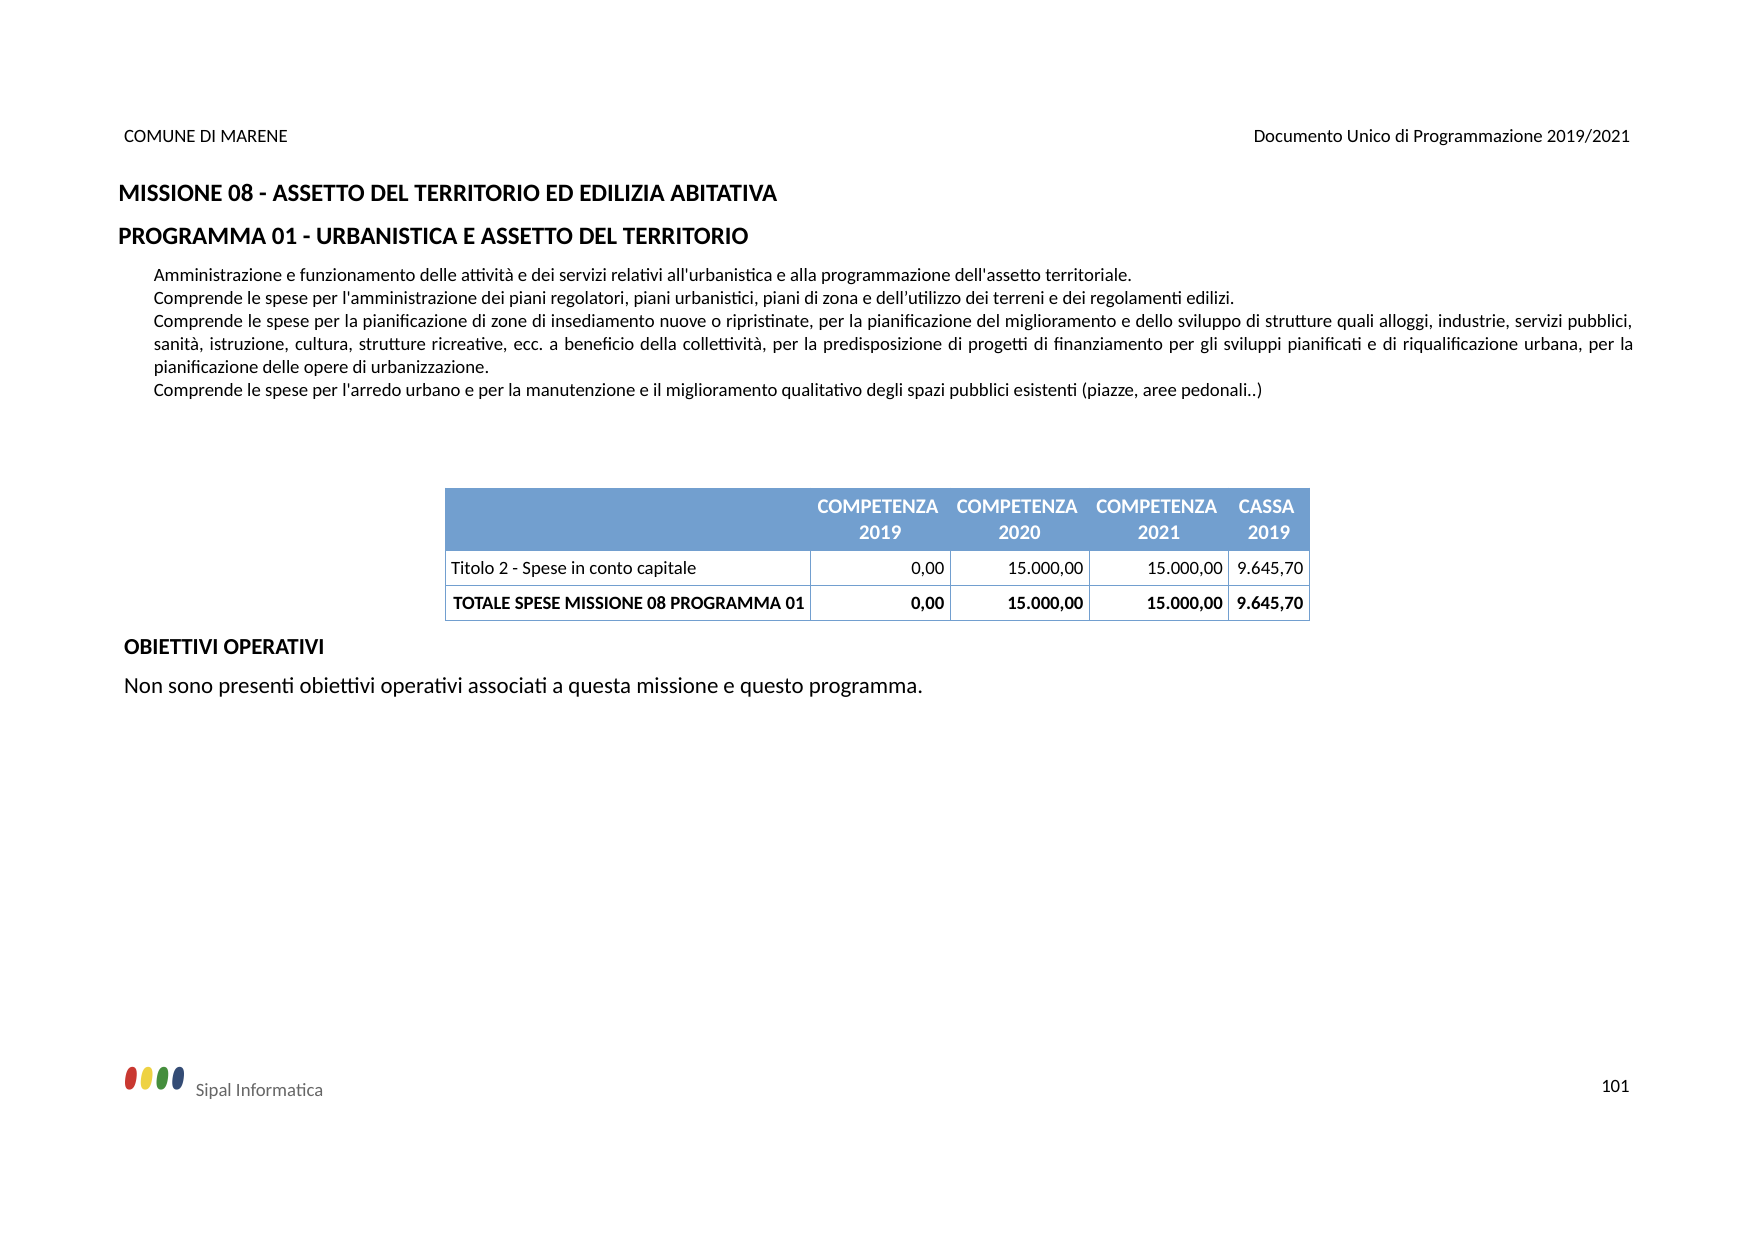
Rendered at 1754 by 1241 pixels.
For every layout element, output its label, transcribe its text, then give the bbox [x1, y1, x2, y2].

table_header [446, 489, 810, 550]
table_cell 15.000,00 [1090, 586, 1228, 620]
text Comprende le spese per l'arredo urbano e per la manutenzione e il miglioramento qualitativo degli spazi pubblici esistenti (piazze, aree pedonali..) [153, 378, 1636, 401]
table_cell OBIETTIVI OPERATIVI [118, 626, 1636, 666]
table_cell 9.645,70 [1229, 551, 1309, 585]
table_header CASSA 2019 [1229, 489, 1309, 550]
table_header COMPETENZA 2021 [1090, 489, 1228, 550]
table_cell 15.000,00 [951, 586, 1089, 620]
table_cell TOTALE SPESE MISSIONE 08 PROGRAMMA 01 [446, 586, 810, 620]
table_header [118, 482, 1636, 626]
table_cell Titolo 2 - Spese in conto capitale [446, 551, 810, 585]
text Amministrazione e funzionamento delle attività e dei servizi relativi all'urbanistica e alla programmazione dell'assetto territoriale. [153, 263, 1636, 286]
table_cell 9.645,70 [1229, 586, 1309, 620]
table_cell 0,00 [811, 586, 950, 620]
text Comprende le spese per l'amministrazione dei piani regolatori, piani urbanistici, piani di zona e dell’utilizzo dei terreni e dei regolamenti edilizi. [153, 286, 1636, 309]
table_cell Non sono presenti obiettivi operativi associati a questa missione e questo programma. [118, 666, 1636, 705]
text Programma 01 - Urbanistica e assetto del territorio [118, 220, 1612, 251]
table_cell 15.000,00 [1090, 551, 1228, 585]
text Missione 08 - Assetto del territorio ed edilizia abitativa [118, 177, 1612, 208]
table_header COMPETENZA 2020 [951, 489, 1089, 550]
table_cell 0,00 [811, 551, 950, 585]
table_header COMPETENZA 2019 [811, 489, 950, 550]
text Comprende le spese per la pianificazione di zone di insediamento nuove o ripristinate, per la pianificazione del miglioramento e dello sviluppo di strutture quali alloggi, industrie, servizi pubblici, sanità, istruzione, cultura, strutture ricreative, ecc. a beneficio della collettività, per la predisposizione di progetti di finanziamento per gli sviluppi pianificati e di riqualificazione urbana, per la pianificazione delle opere di urbanizzazione. [153, 309, 1636, 378]
table_cell 15.000,00 [951, 551, 1089, 585]
